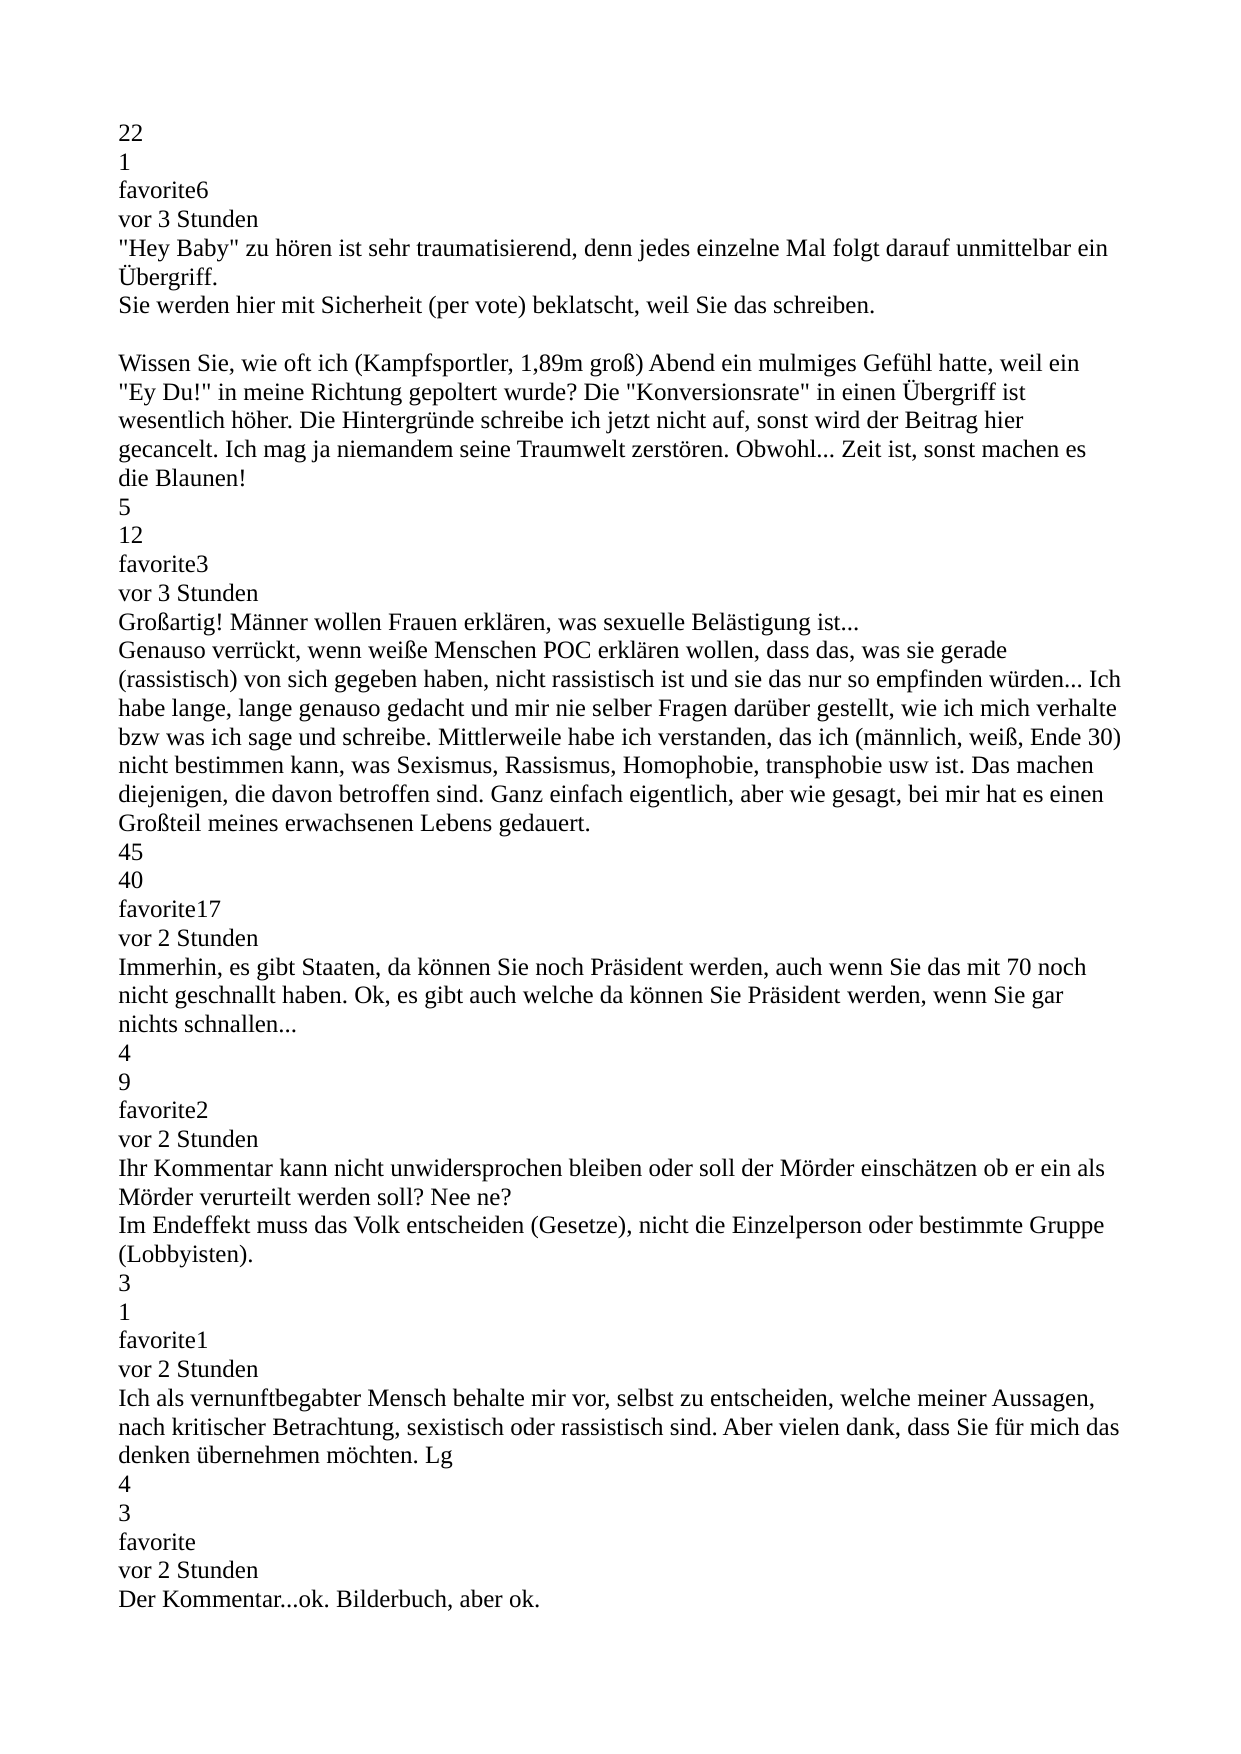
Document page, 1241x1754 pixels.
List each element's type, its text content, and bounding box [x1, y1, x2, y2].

text favorite17 [118, 894, 1122, 923]
text vor 2 Stunden [118, 1124, 1122, 1153]
text "Hey Baby" zu hören ist sehr traumatisierend, denn jedes einzelne Mal folgt darauf unmittelbar ein Übergriff. [118, 233, 1122, 291]
text Ich als vernunftbegabter Mensch behalte mir vor, selbst zu entscheiden, welche meiner Aussagen, nach kritischer Betrachtung, sexistisch oder rassistisch sind. Aber vielen dank, dass Sie für mich das denken übernehmen möchten. Lg [118, 1383, 1122, 1469]
text vor 3 Stunden [118, 204, 1122, 233]
text Ihr Kommentar kann nicht unwidersprochen bleiben oder soll der Mörder einschätzen ob er ein als Mörder verurteilt werden soll? Nee ne? [118, 1153, 1122, 1211]
text Wissen Sie, wie oft ich (Kampfsportler, 1,89m groß) Abend ein mulmiges Gefühl hatte, weil ein "Ey Du!" in meine Richtung gepoltert wurde? Die "Konversionsrate" in einen Übergriff ist wesentlich höher. Die Hintergründe schreibe ich jetzt nicht auf, sonst wird der Beitrag hier gecancelt. Ich mag ja niemandem seine Traumwelt zerstören. Obwohl... Zeit ist, sonst machen es die Blaunen! [118, 348, 1122, 492]
text 9 [118, 1067, 1122, 1096]
text vor 2 Stunden [118, 1556, 1122, 1584]
text 5 [118, 492, 1122, 521]
text Großartig! Männer wollen Frauen erklären, was sexuelle Belästigung ist... [118, 607, 1122, 636]
text Genauso verrückt, wenn weiße Menschen POC erklären wollen, dass das, was sie gerade (rassistisch) von sich gegeben haben, nicht rassistisch ist und sie das nur so empfinden würden... Ich habe lange, lange genauso gedacht und mir nie selber Fragen darüber gestellt, wie ich mich verhalte bzw was ich sage und schreibe. Mittlerweile habe ich verstanden, das ich (männlich, weiß, Ende 30) nicht bestimmen kann, was Sexismus, Rassismus, Homophobie, transphobie usw ist. Das machen diejenigen, die davon betroffen sind. Ganz einfach eigentlich, aber wie gesagt, bei mir hat es einen Großteil meines erwachsenen Lebens gedauert. [118, 636, 1122, 837]
text 12 [118, 521, 1122, 549]
text favorite6 [118, 176, 1122, 204]
text 4 [118, 1038, 1122, 1067]
text 4 [118, 1469, 1122, 1498]
text Immerhin, es gibt Staaten, da können Sie noch Präsident werden, auch wenn Sie das mit 70 noch nicht geschnallt haben. Ok, es gibt auch welche da können Sie Präsident werden, wenn Sie gar nichts schnallen... [118, 952, 1122, 1038]
text Der Kommentar...ok. Bilderbuch, aber ok. [118, 1584, 1122, 1613]
text vor 3 Stunden [118, 578, 1122, 607]
text 1 [118, 1297, 1122, 1326]
text 45 [118, 837, 1122, 866]
text favorite2 [118, 1096, 1122, 1124]
text 3 [118, 1498, 1122, 1527]
text Im Endeffekt muss das Volk entscheiden (Gesetze), nicht die Einzelperson oder bestimmte Gruppe (Lobbyisten). [118, 1211, 1122, 1268]
text vor 2 Stunden [118, 923, 1122, 952]
text favorite3 [118, 549, 1122, 578]
text favorite1 [118, 1326, 1122, 1354]
text 22 [118, 118, 1122, 147]
text 40 [118, 866, 1122, 894]
text favorite [118, 1527, 1122, 1556]
text 1 [118, 147, 1122, 176]
text Sie werden hier mit Sicherheit (per vote) beklatscht, weil Sie das schreiben. [118, 291, 1122, 319]
text 3 [118, 1268, 1122, 1297]
text vor 2 Stunden [118, 1354, 1122, 1383]
